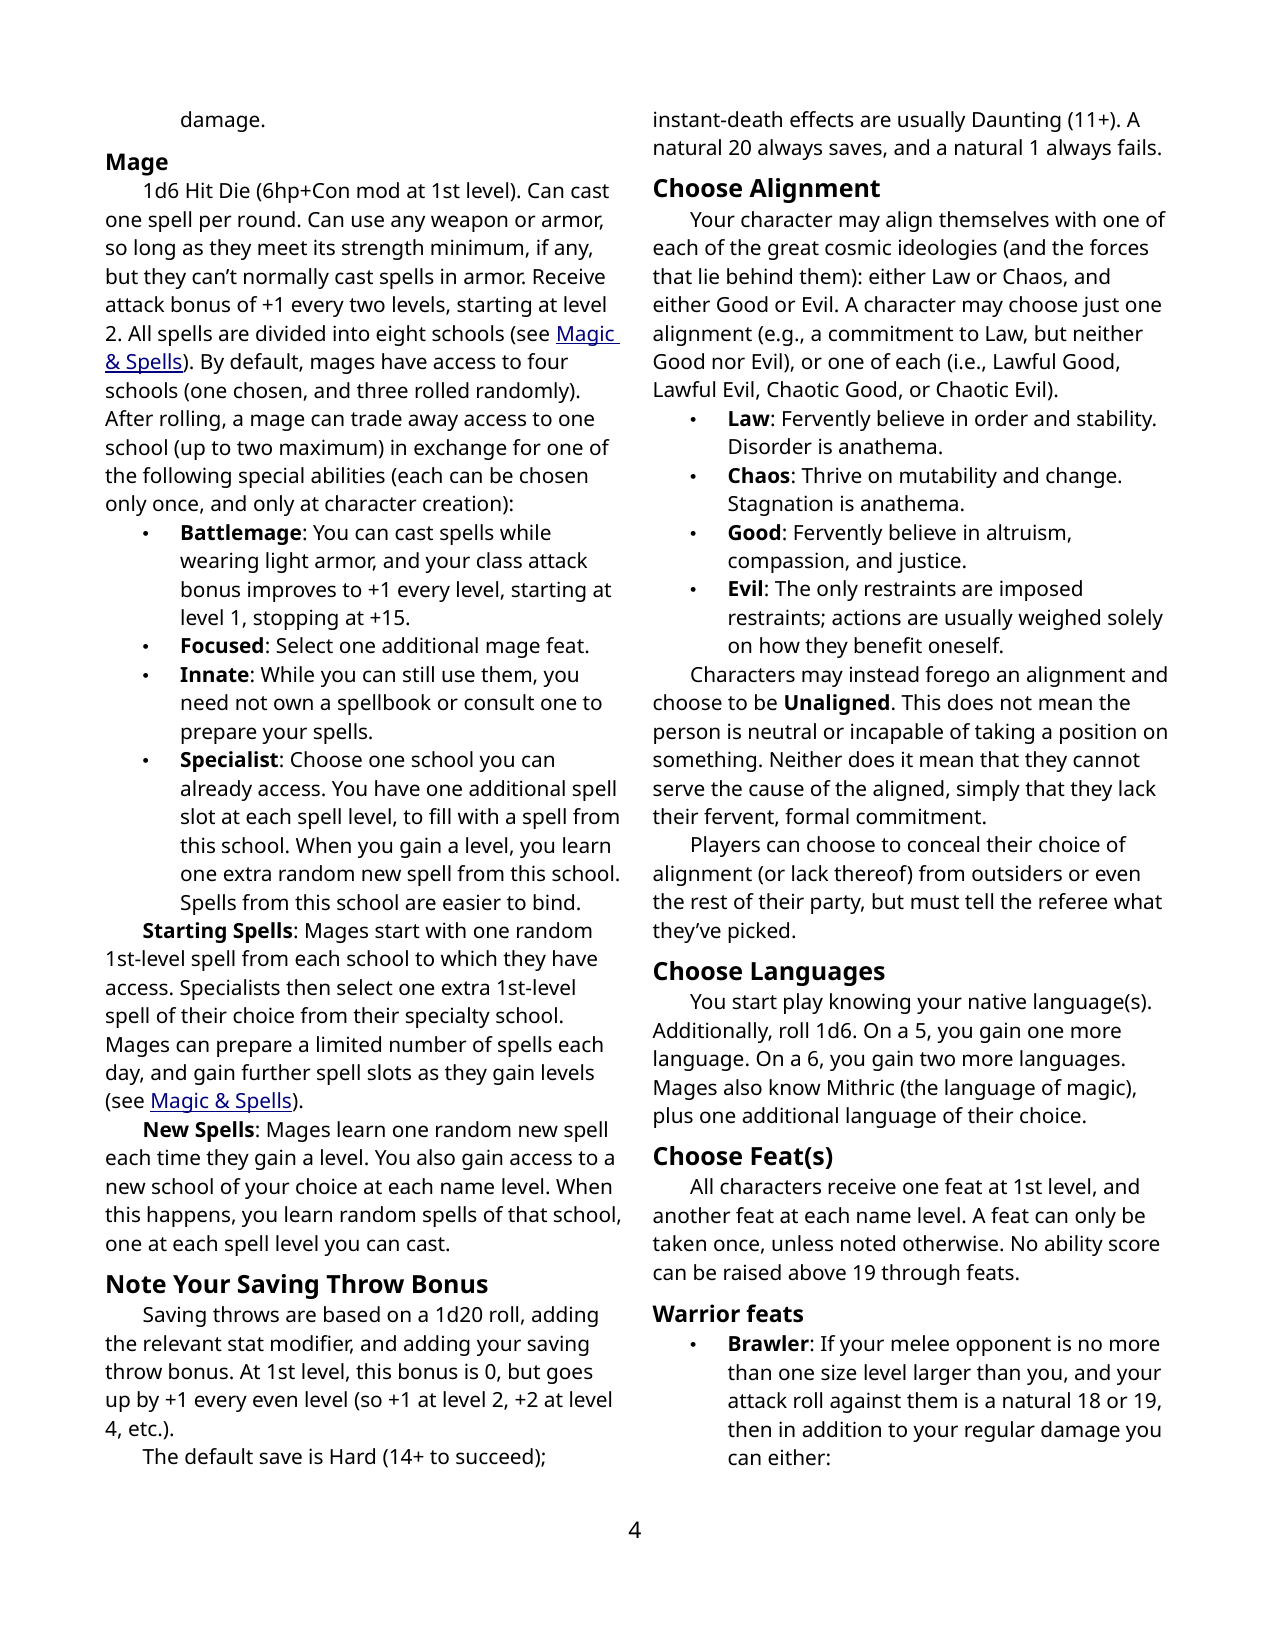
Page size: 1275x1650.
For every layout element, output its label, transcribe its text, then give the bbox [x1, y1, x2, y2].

list Innate: While you can still use them, you need not own a spellbook or consult one to prepare your spells. [142, 660, 622, 745]
list Evil: The only restraints are imposed restraints; actions are usually weighed solely on how they benefit oneself. [690, 574, 1170, 660]
text instant-death effects are usually Daunting (11+). A natural 20 always saves, and a natural 1 always fails. [652, 105, 1170, 162]
subtitle Warrior feats [652, 1298, 1170, 1329]
text Saving throws are based on a 1d20 roll, adding the relevant stat modifier, and adding your saving throw bonus. At 1st level, this bonus is 0, but goes up by +1 every even level (so +1 at level 2, +2 at level 4, etc.). [105, 1300, 622, 1442]
list Specialist: Choose one school you can already access. You have one additional spell slot at each spell level, to fill with a spell from this school. When you gain a level, you learn one extra random new spell from this school. Spells from this school are easier to bind. [142, 745, 622, 916]
text The default save is Hard (14+ to succeed); [105, 1442, 622, 1471]
text You start play knowing your native language(s). Additionally, roll 1d6. On a 5, you gain one more language. On a 6, you gain two more languages. Mages also know Mithric (the language of magic), plus one additional language of their choice. [652, 987, 1170, 1129]
list Chaos: Thrive on mutability and change. Stagnation is anathema. [690, 461, 1170, 518]
list damage. [142, 105, 622, 133]
subtitle Choose Languages [652, 953, 1170, 987]
text New Spells: Mages learn one random new spell each time they gain a level. You also gain access to a new school of your choice at each name level. When this happens, you learn random spells of that school, one at each spell level you can cast. [105, 1115, 622, 1257]
text 1d6 Hit Die (6hp+Con mod at 1st level). Can cast one spell per round. Can use any weapon or armor, so long as they meet its strength minimum, if any, but they can’t normally cast spells in armor. Receive attack bonus of +1 every two levels, starting at level 2. All spells are divided into eight schools (see Magic & Spells). By default, mages have access to four schools (one chosen, and three rolled randomly). After rolling, a mage can trade away access to one school (up to two maximum) in exchange for one of the following special abilities (each can be chosen only once, and only at character creation): [105, 177, 622, 518]
text Starting Spells: Mages start with one random 1st-level spell from each school to which they have access. Specialists then select one extra 1st-level spell of their choice from their specialty school. Mages can prepare a limited number of spells each day, and gain further spell slots as they gain levels (see Magic & Spells). [105, 916, 622, 1115]
text Your character may align themselves with one of each of the great cosmic ideologies (and the forces that lie behind them): either Law or Chaos, and either Good or Evil. A character may choose just one alignment (e.g., a commitment to Law, but neither Good nor Evil), or one of each (i.e., Lawful Good, Lawful Evil, Chaotic Good, or Chaotic Evil). [652, 205, 1170, 404]
text Characters may instead forego an alignment and choose to be Unaligned. This does not mean the person is neutral or incapable of taking a position on something. Neither does it mean that they cannot serve the cause of the aligned, simply that they lack their fervent, formal commitment. [652, 660, 1170, 831]
subtitle Note Your Saving Throw Bonus [105, 1266, 622, 1300]
list Brawler: If your melee opponent is no more than one size level larger than you, and your attack roll against them is a natural 18 or 19, then in addition to your regular damage you can either: [690, 1329, 1170, 1472]
list Battlemage: You can cast spells while wearing light armor, and your class attack bonus improves to +1 every level, starting at level 1, stopping at +15. [142, 518, 622, 632]
list Good: Fervently believe in altruism, compassion, and justice. [690, 518, 1170, 574]
subtitle Choose Feat(s) [652, 1138, 1170, 1172]
list Law: Fervently believe in order and stability. Disorder is anathema. [690, 404, 1170, 461]
subtitle Mage [105, 145, 622, 177]
list Focused: Select one additional mage feat. [142, 632, 622, 660]
subtitle Choose Alignment [652, 171, 1170, 205]
text Players can choose to conceal their choice of alignment (or lack thereof) from outsiders or even the rest of their party, but must tell the referee what they’ve picked. [652, 831, 1170, 944]
text All characters receive one feat at 1st level, and another feat at each name level. A feat can only be taken once, unless noted otherwise. No ability score can be raised above 19 through feats. [652, 1172, 1170, 1286]
